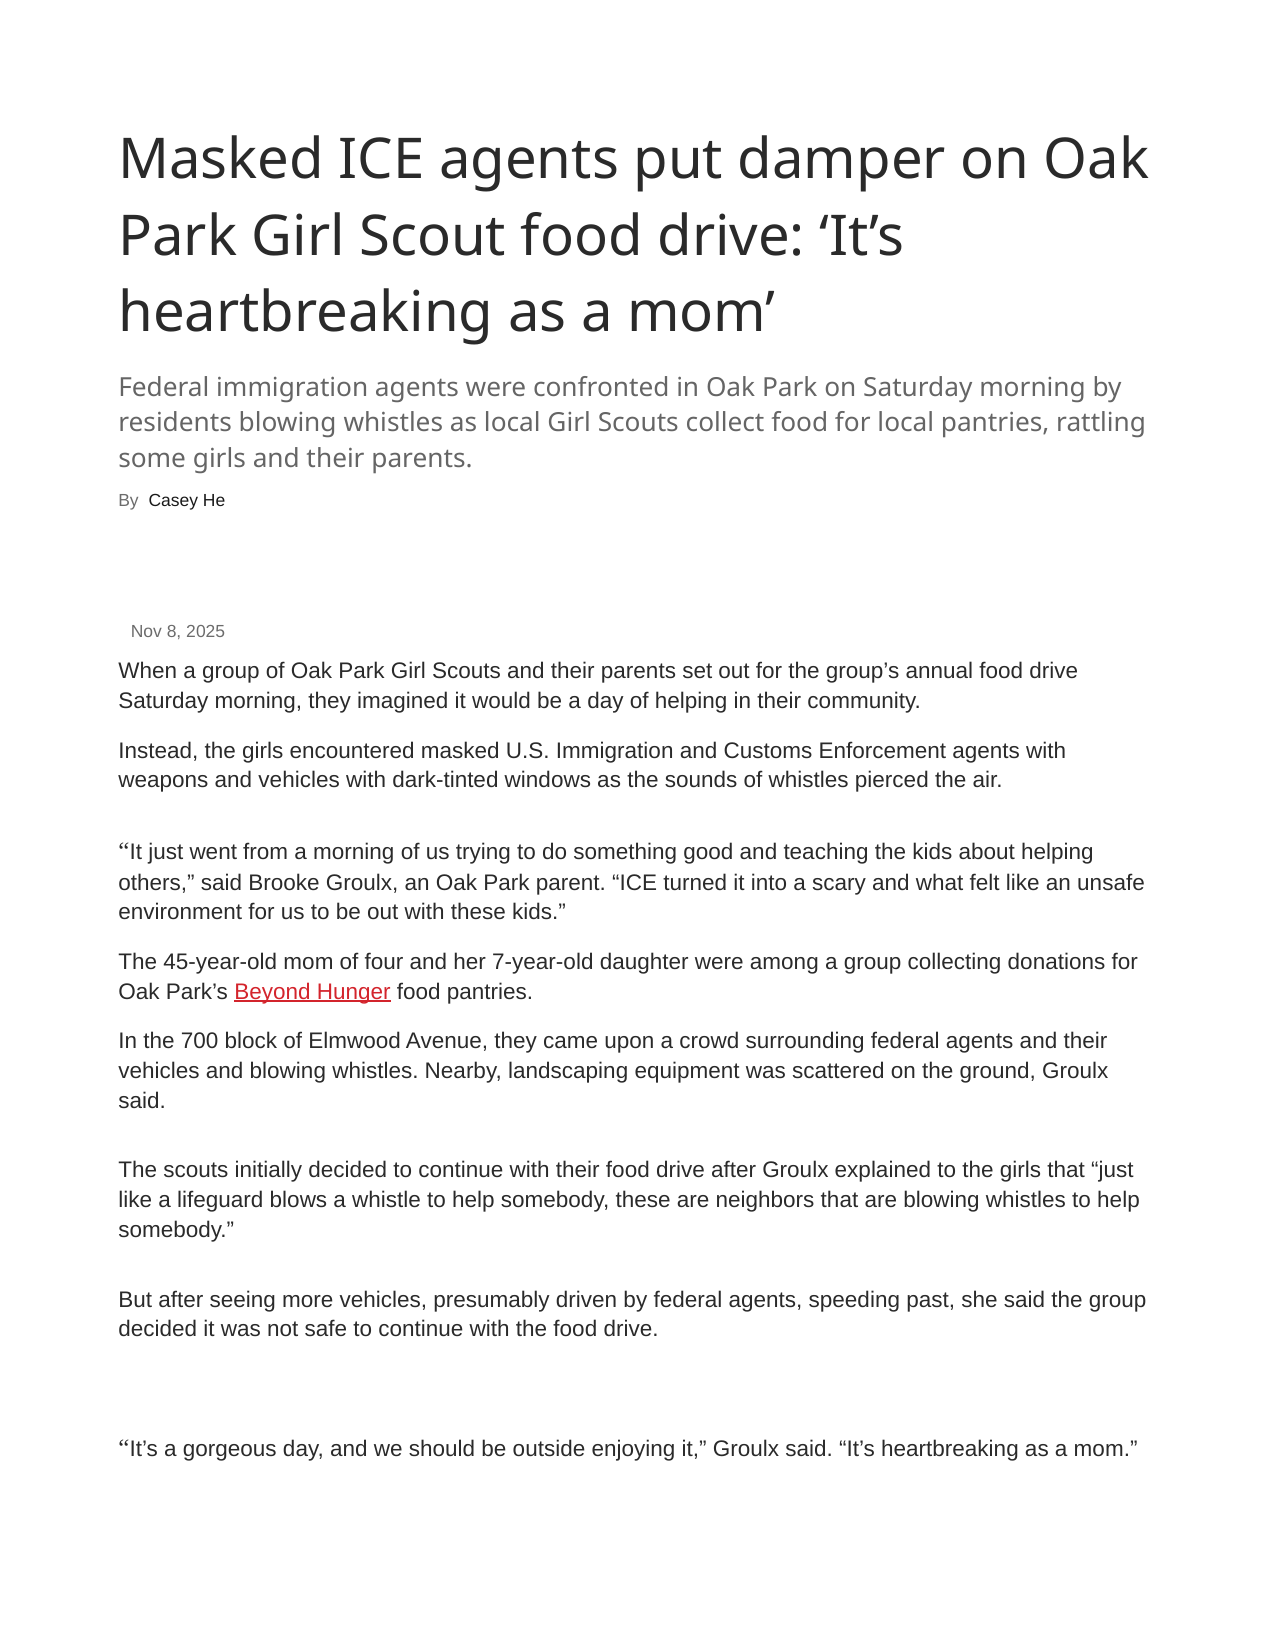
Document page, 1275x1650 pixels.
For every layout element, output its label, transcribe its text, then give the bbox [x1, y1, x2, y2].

text The 45-year-old mom of four and her 7-year-old daughter were among a group collecting donations for Oak Park’s Beyond Hunger food pantries. [118, 948, 1157, 1004]
text But after seeing more vehicles, presumably driven by federal agents, speeding past, she said the group decided it was not safe to continue with the food drive. [118, 1286, 1157, 1341]
text When a group of Oak Park Girl Scouts and their parents set out for the group’s annual food drive Saturday morning, they imagined it would be a day of helping in their community. [118, 658, 1157, 713]
text By Casey He [118, 490, 1157, 511]
text “It just went from a morning of us trying to do something good and teaching the kids about helping others,” said Brooke Groulx, an Oak Park parent. “ICE turned it into a scary and what felt like an unsafe environment for us to be out with these kids.” [118, 836, 1157, 924]
subtitle Federal immigration agents were confronted in Oak Park on Saturday morning by residents blowing whistles as local Girl Scouts collect food for local pantries, rattling some girls and their parents. [118, 368, 1157, 475]
subtitle Masked ICE agents put damper on Oak Park Girl Scout food drive: ‘It’s heartbreaking as a mom’ [118, 118, 1157, 348]
text Instead, the girls encountered masked U.S. Immigration and Customs Enforcement agents with weapons and vehicles with dark-tinted windows as the sounds of whistles pierced the air. [118, 737, 1157, 792]
text Nov 8, 2025 [118, 614, 1157, 643]
text In the 700 block of Elmwood Avenue, they came upon a crowd surrounding federal agents and their vehicles and blowing whistles. Nearby, landscaping equipment was scattered on the ground, Groulx said. [118, 1028, 1157, 1113]
text The scouts initially decided to continue with their food drive after Groulx explained to the girls that “just like a lifeguard blows a whistle to help somebody, these are neighbors that are blowing whistles to help somebody.” [118, 1157, 1157, 1242]
text “It’s a gorgeous day, and we should be outside enjoying it,” Groulx said. “It’s heartbreaking as a mom.” [118, 1433, 1157, 1462]
